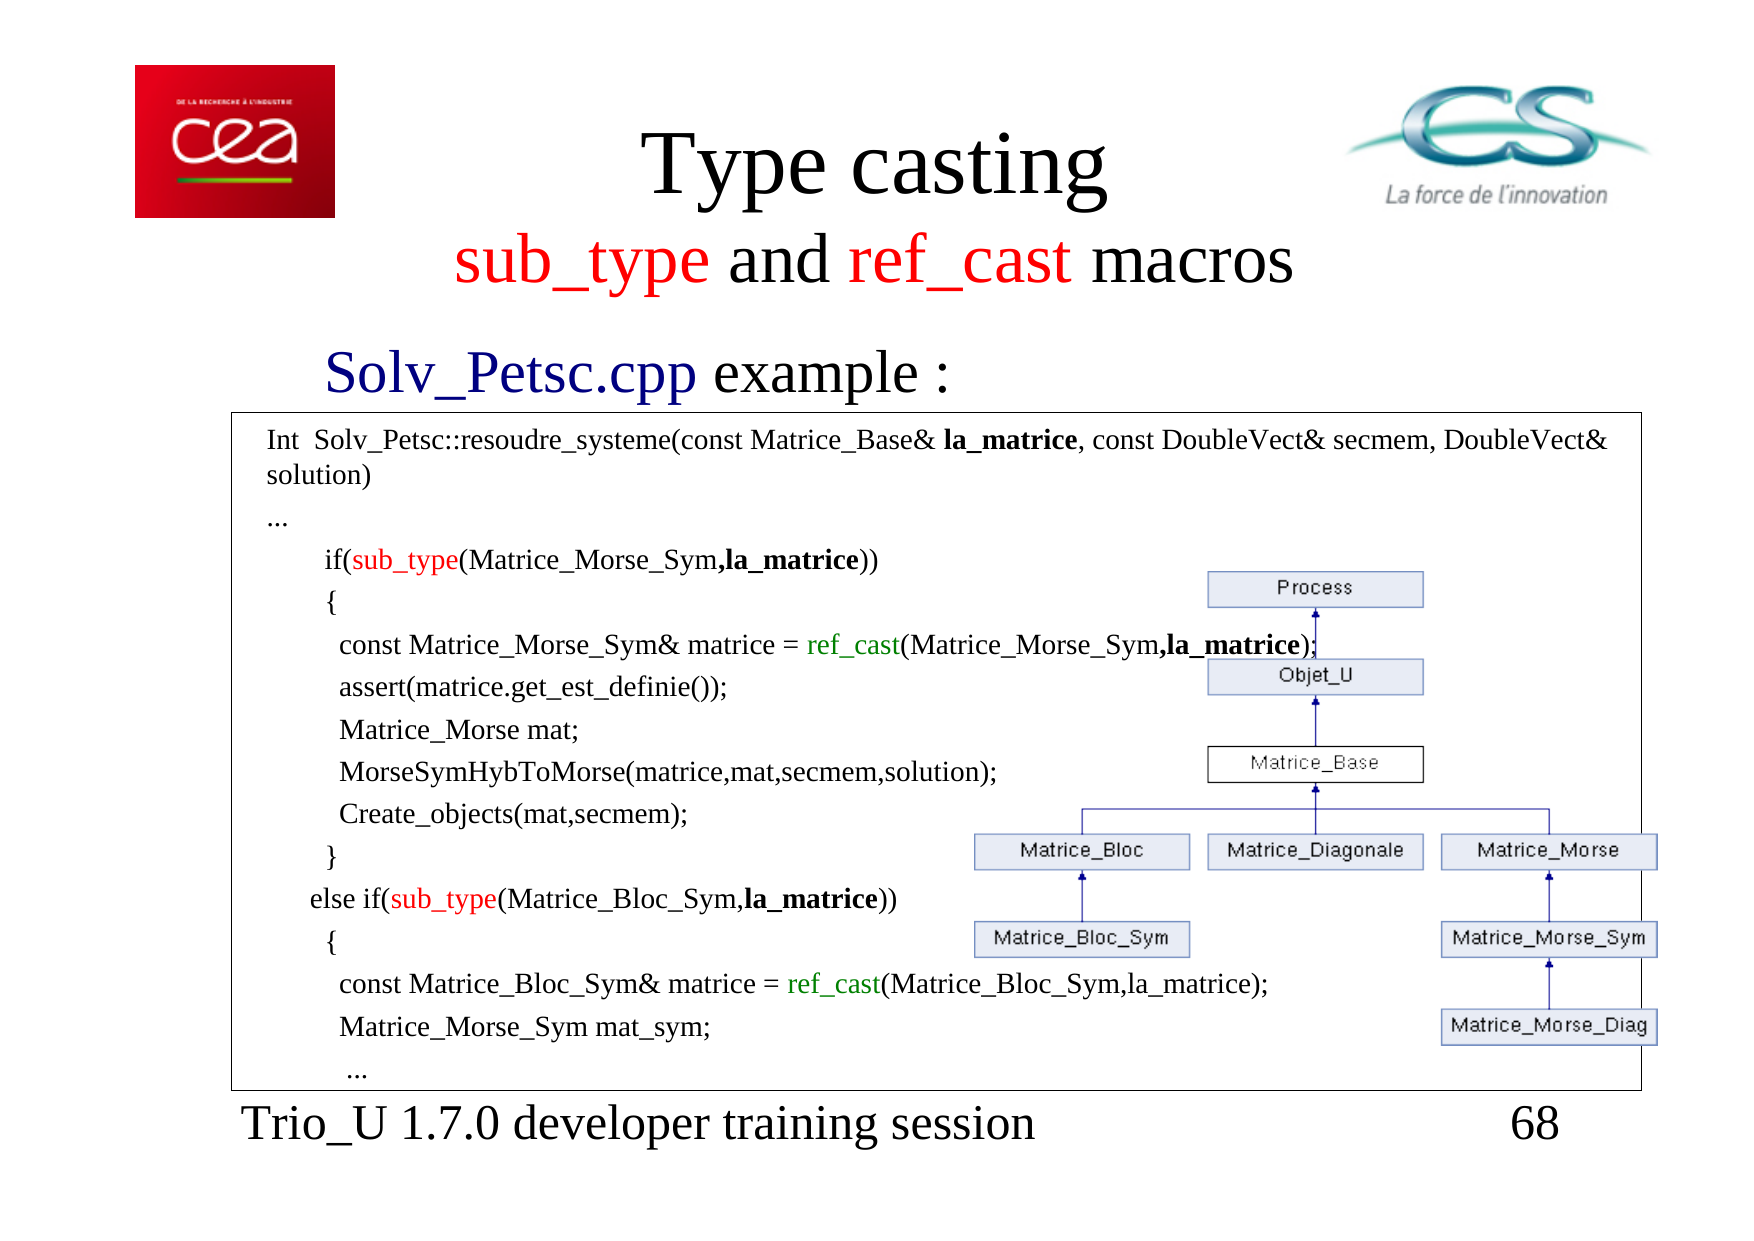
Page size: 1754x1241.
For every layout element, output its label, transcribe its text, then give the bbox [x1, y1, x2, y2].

list Int Solv_Petsc::resoudre_systeme(const Matrice_Base& la_matrice, const DoubleVect& secmem, DoubleVect& solution) ... if(sub_type(Matrice_Morse_Sym,la_matrice)) { const Matrice_Morse_Sym& matrice = ref_cast(Matrice_Morse_Sym,la_matrice); assert(matrice.get_est_definie()); Matrice_Morse mat; MorseSymHybToMorse(matrice,mat,secmem,solution); Create_objects(mat,secmem); } else if(sub_type(Matrice_Bloc_Sym,la_matrice)) { const Matrice_Bloc_Sym& matrice = ref_cast(Matrice_Bloc_Sym,la_matrice); Matrice_Morse_Sym mat_sym; ... [226, 412, 1640, 1095]
title Type casting sub_type and ref_cast macros [200, 73, 1551, 324]
list Int Solv_Petsc::resoudre_systeme(const Matrice_Base& la_matrice, const DoubleVect& secmem, DoubleVect& solution) ... if(sub_type(Matrice_Morse_Sym,la_matrice)) { const Matrice_Morse_Sym& matrice = ref_cast(Matrice_Morse_Sym,la_matrice); assert(matrice.get_est_definie()); Matrice_Morse mat; MorseSymHybToMorse(matrice,mat,secmem,solution); Create_objects(mat,secmem); } else if(sub_type(Matrice_Bloc_Sym,la_matrice)) { const Matrice_Bloc_Sym& matrice = ref_cast(Matrice_Bloc_Sym,la_matrice); Matrice_Morse_Sym mat_sym; ... [232, 413, 1640, 1090]
picture [135, 65, 335, 218]
list Solv_Petsc.cpp example : [258, 323, 1608, 412]
picture [974, 571, 1658, 1046]
picture [1551, 73, 1662, 218]
